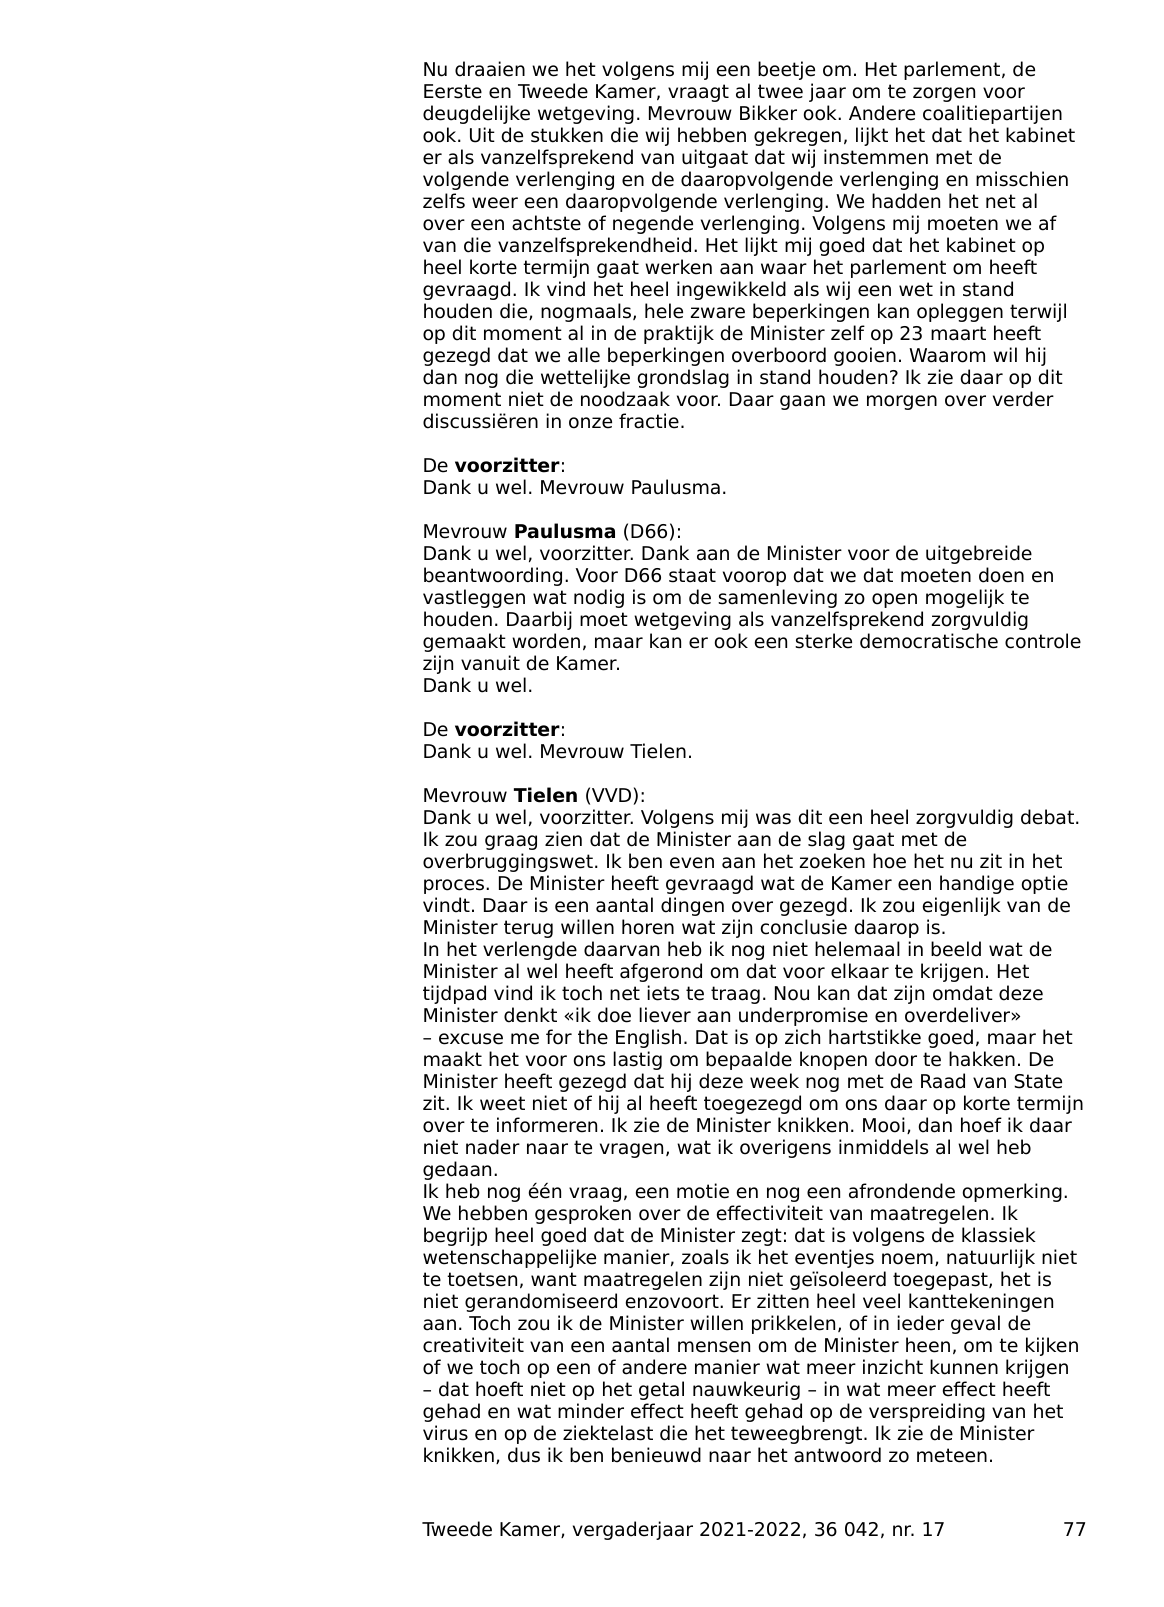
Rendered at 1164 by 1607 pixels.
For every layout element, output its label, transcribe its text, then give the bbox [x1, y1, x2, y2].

text De voorzitter: [422, 455, 1087, 477]
text Nu draaien we het volgens mij een beetje om. Het parlement, de Eerste en Tweede Kamer, vraagt al twee jaar om te zorgen voor deugdelijke wetgeving. Mevrouw Bikker ook. Andere coalitiepartijen ook. Uit de stukken die wij hebben gekregen, lijkt het dat het kabinet er als vanzelfsprekend van uitgaat dat wij instemmen met de volgende verlenging en de daaropvolgende verlenging en misschien zelfs weer een daaropvolgende verlenging. We hadden het net al over een achtste of negende verlenging. Volgens mij moeten we af van die vanzelfsprekendheid. Het lijkt mij goed dat het kabinet op heel korte termijn gaat werken aan waar het parlement om heeft gevraagd. Ik vind het heel ingewikkeld als wij een wet in stand houden die, nogmaals, hele zware beperkingen kan opleggen terwijl op dit moment al in de praktijk de Minister zelf op 23 maart heeft gezegd dat we alle beperkingen overboord gooien. Waarom wil hij dan nog die wettelijke grondslag in stand houden? Ik zie daar op dit moment niet de noodzaak voor. Daar gaan we morgen over verder discussiëren in onze fractie. [422, 59, 1087, 433]
text In het verlengde daarvan heb ik nog niet helemaal in beeld wat de Minister al wel heeft afgerond om dat voor elkaar te krijgen. Het tijdpad vind ik toch net iets te traag. Nou kan dat zijn omdat deze Minister denkt «ik doe liever aan underpromise en overdeliver» – excuse me for the English. Dat is op zich hartstikke goed, maar het maakt het voor ons lastig om bepaalde knopen door te hakken. De Minister heeft gezegd dat hij deze week nog met de Raad van State zit. Ik weet niet of hij al heeft toegezegd om ons daar op korte termijn over te informeren. Ik zie de Minister knikken. Mooi, dan hoef ik daar niet nader naar te vragen, wat ik overigens inmiddels al wel heb gedaan. [422, 939, 1087, 1181]
text Mevrouw Paulusma (D66): [422, 521, 1087, 543]
text Dank u wel. Mevrouw Paulusma. [422, 477, 1087, 499]
text Dank u wel. [422, 675, 1087, 697]
text De voorzitter: [422, 719, 1087, 741]
text Mevrouw Tielen (VVD): [422, 785, 1087, 807]
text Ik heb nog één vraag, een motie en nog een afrondende opmerking. We hebben gesproken over de effectiviteit van maatregelen. Ik begrijp heel goed dat de Minister zegt: dat is volgens de klassiek wetenschappelijke manier, zoals ik het eventjes noem, natuurlijk niet te toetsen, want maatregelen zijn niet geïsoleerd toegepast, het is niet gerandomiseerd enzovoort. Er zitten heel veel kanttekeningen aan. Toch zou ik de Minister willen prikkelen, of in ieder geval de creativiteit van een aantal mensen om de Minister heen, om te kijken of we toch op een of andere manier wat meer inzicht kunnen krijgen – dat hoeft niet op het getal nauwkeurig – in wat meer effect heeft gehad en wat minder effect heeft gehad op de verspreiding van het virus en op de ziektelast die het teweegbrengt. Ik zie de Minister knikken, dus ik ben benieuwd naar het antwoord zo meteen. [422, 1181, 1087, 1467]
text Dank u wel, voorzitter. Volgens mij was dit een heel zorgvuldig debat. Ik zou graag zien dat de Minister aan de slag gaat met de overbruggingswet. Ik ben even aan het zoeken hoe het nu zit in het proces. De Minister heeft gevraagd wat de Kamer een handige optie vindt. Daar is een aantal dingen over gezegd. Ik zou eigenlijk van de Minister terug willen horen wat zijn conclusie daarop is. [422, 807, 1087, 939]
text Dank u wel, voorzitter. Dank aan de Minister voor de uitgebreide beantwoording. Voor D66 staat voorop dat we dat moeten doen en vastleggen wat nodig is om de samenleving zo open mogelijk te houden. Daarbij moet wetgeving als vanzelfsprekend zorgvuldig gemaakt worden, maar kan er ook een sterke democratische controle zijn vanuit de Kamer. [422, 543, 1087, 675]
text Dank u wel. Mevrouw Tielen. [422, 741, 1087, 763]
